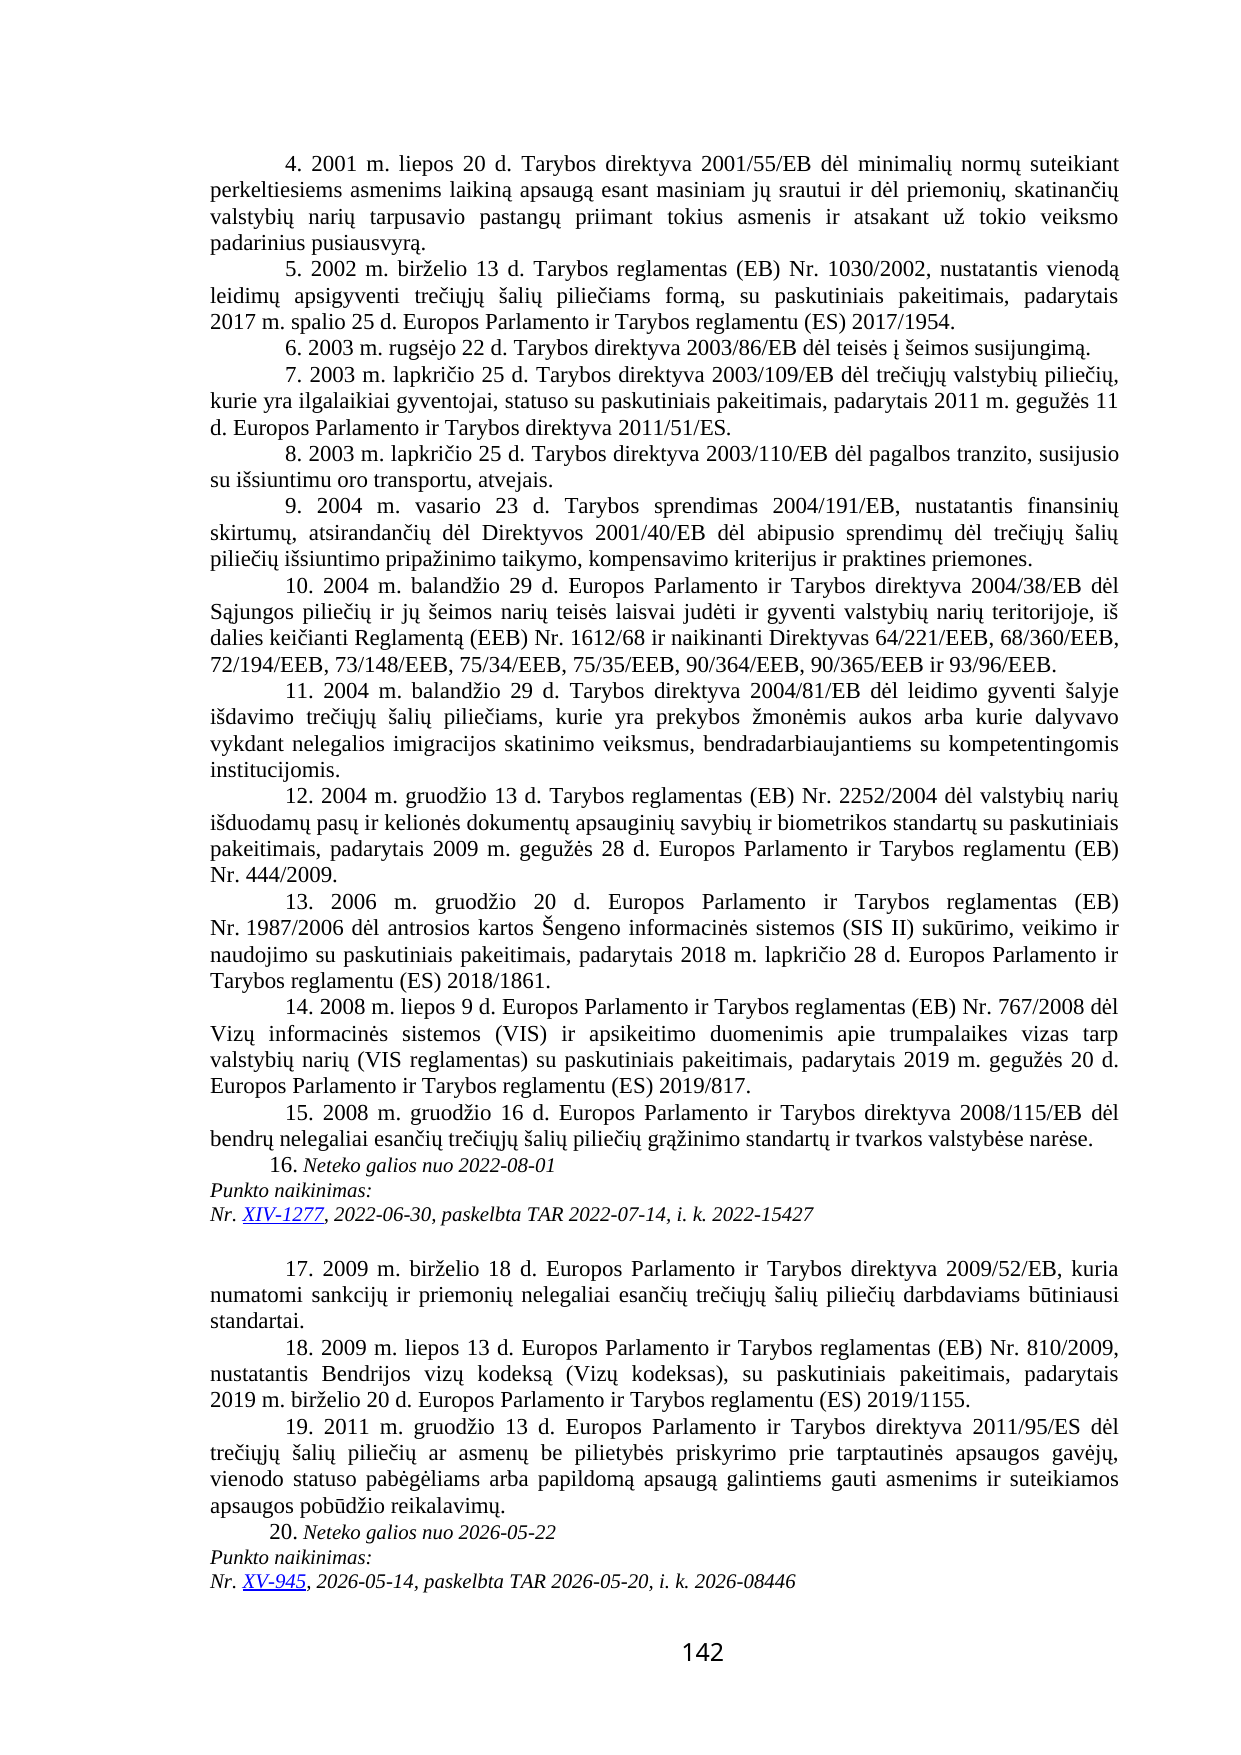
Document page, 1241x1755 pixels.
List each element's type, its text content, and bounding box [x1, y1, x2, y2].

text Punkto naikinimas: [210, 1178, 1120, 1202]
text 9. 2004 m. vasario 23 d. Tarybos sprendimas 2004/191/EB, nustatantis finansinių skirtumų, atsirandančių dėl Direktyvos 2001/40/EB dėl abipusio sprendimų dėl trečiųjų šalių piliečių išsiuntimo pripažinimo taikymo, kompensavimo kriterijus ir praktines priemones. [210, 493, 1120, 572]
text 20. Neteko galios nuo 2026-05-22 [210, 1518, 1120, 1544]
text Nr. XIV-1277, 2022-06-30, paskelbta TAR 2022-07-14, i. k. 2022-15427 [210, 1202, 1120, 1226]
text 4. 2001 m. liepos 20 d. Tarybos direktyva 2001/55/EB dėl minimalių normų suteikiant perkeltiesiems asmenims laikiną apsaugą esant masiniam jų srautui ir dėl priemonių, skatinančių valstybių narių tarpusavio pastangų priimant tokius asmenis ir atsakant už tokio veiksmo padarinius pusiausvyrą. [210, 150, 1120, 255]
text 8. 2003 m. lapkričio 25 d. Tarybos direktyva 2003/110/EB dėl pagalbos tranzito, susijusio su išsiuntimu oro transportu, atvejais. [210, 440, 1120, 493]
text 17. 2009 m. birželio 18 d. Europos Parlamento ir Tarybos direktyva 2009/52/EB, kuria numatomi sankcijų ir priemonių nelegaliai esančių trečiųjų šalių piliečių darbdaviams būtiniausi standartai. [210, 1255, 1120, 1334]
text 7. 2003 m. lapkričio 25 d. Tarybos direktyva 2003/109/EB dėl trečiųjų valstybių piliečių, kurie yra ilgalaikiai gyventojai, statuso su paskutiniais pakeitimais, padarytais 2011 m. gegužės 11 d. Europos Parlamento ir Tarybos direktyva 2011/51/ES. [210, 361, 1120, 440]
text 15. 2008 m. gruodžio 16 d. Europos Parlamento ir Tarybos direktyva 2008/115/EB dėl bendrų nelegaliai esančių trečiųjų šalių piliečių grąžinimo standartų ir tvarkos valstybėse narėse. [210, 1099, 1120, 1151]
text Nr. XV-945, 2026-05-14, paskelbta TAR 2026-05-20, i. k. 2026-08446 [210, 1569, 1120, 1593]
text 18. 2009 m. liepos 13 d. Europos Parlamento ir Tarybos reglamentas (EB) Nr. 810/2009, nustatantis Bendrijos vizų kodeksą (Vizų kodeksas), su paskutiniais pakeitimais, padarytais 2019 m. birželio 20 d. Europos Parlamento ir Tarybos reglamentu (ES) 2019/1155. [210, 1334, 1120, 1413]
text 13. 2006 m. gruodžio 20 d. Europos Parlamento ir Tarybos reglamentas (EB) Nr. 1987/2006 dėl antrosios kartos Šengeno informacinės sistemos (SIS II) sukūrimo, veikimo ir naudojimo su paskutiniais pakeitimais, padarytais 2018 m. lapkričio 28 d. Europos Parlamento ir Tarybos reglamentu (ES) 2018/1861. [210, 888, 1120, 993]
text 19. 2011 m. gruodžio 13 d. Europos Parlamento ir Tarybos direktyva 2011/95/ES dėl trečiųjų šalių piliečių ar asmenų be pilietybės priskyrimo prie tarptautinės apsaugos gavėjų, vienodo statuso pabėgėliams arba papildomą apsaugą galintiems gauti asmenims ir suteikiamos apsaugos pobūdžio reikalavimų. [210, 1413, 1120, 1518]
text 14. 2008 m. liepos 9 d. Europos Parlamento ir Tarybos reglamentas (EB) Nr. 767/2008 dėl Vizų informacinės sistemos (VIS) ir apsikeitimo duomenimis apie trumpalaikes vizas tarp valstybių narių (VIS reglamentas) su paskutiniais pakeitimais, padarytais 2019 m. gegužės 20 d. Europos Parlamento ir Tarybos reglamentu (ES) 2019/817. [210, 993, 1120, 1099]
text 6. 2003 m. rugsėjo 22 d. Tarybos direktyva 2003/86/EB dėl teisės į šeimos susijungimą. [210, 334, 1120, 361]
text 11. 2004 m. balandžio 29 d. Tarybos direktyva 2004/81/EB dėl leidimo gyventi šalyje išdavimo trečiųjų šalių piliečiams, kurie yra prekybos žmonėmis aukos arba kurie dalyvavo vykdant nelegalios imigracijos skatinimo veiksmus, bendradarbiaujantiems su kompetentingomis institucijomis. [210, 677, 1120, 782]
text 5. 2002 m. birželio 13 d. Tarybos reglamentas (EB) Nr. 1030/2002, nustatantis vienodą leidimų apsigyventi trečiųjų šalių piliečiams formą, su paskutiniais pakeitimais, padarytais 2017 m. spalio 25 d. Europos Parlamento ir Tarybos reglamentu (ES) 2017/1954. [210, 255, 1120, 334]
text 16. Neteko galios nuo 2022-08-01 [210, 1151, 1120, 1178]
text 10. 2004 m. balandžio 29 d. Europos Parlamento ir Tarybos direktyva 2004/38/EB dėl Sąjungos piliečių ir jų šeimos narių teisės laisvai judėti ir gyventi valstybių narių teritorijoje, iš dalies keičianti Reglamentą (EEB) Nr. 1612/68 ir naikinanti Direktyvas 64/221/EEB, 68/360/EEB, 72/194/EEB, 73/148/EEB, 75/34/EEB, 75/35/EEB, 90/364/EEB, 90/365/EEB ir 93/96/EEB. [210, 572, 1120, 677]
text Punkto naikinimas: [210, 1544, 1120, 1569]
text 12. 2004 m. gruodžio 13 d. Tarybos reglamentas (EB) Nr. 2252/2004 dėl valstybių narių išduodamų pasų ir kelionės dokumentų apsauginių savybių ir biometrikos standartų su paskutiniais pakeitimais, padarytais 2009 m. gegužės 28 d. Europos Parlamento ir Tarybos reglamentu (EB) Nr. 444/2009. [210, 782, 1120, 888]
